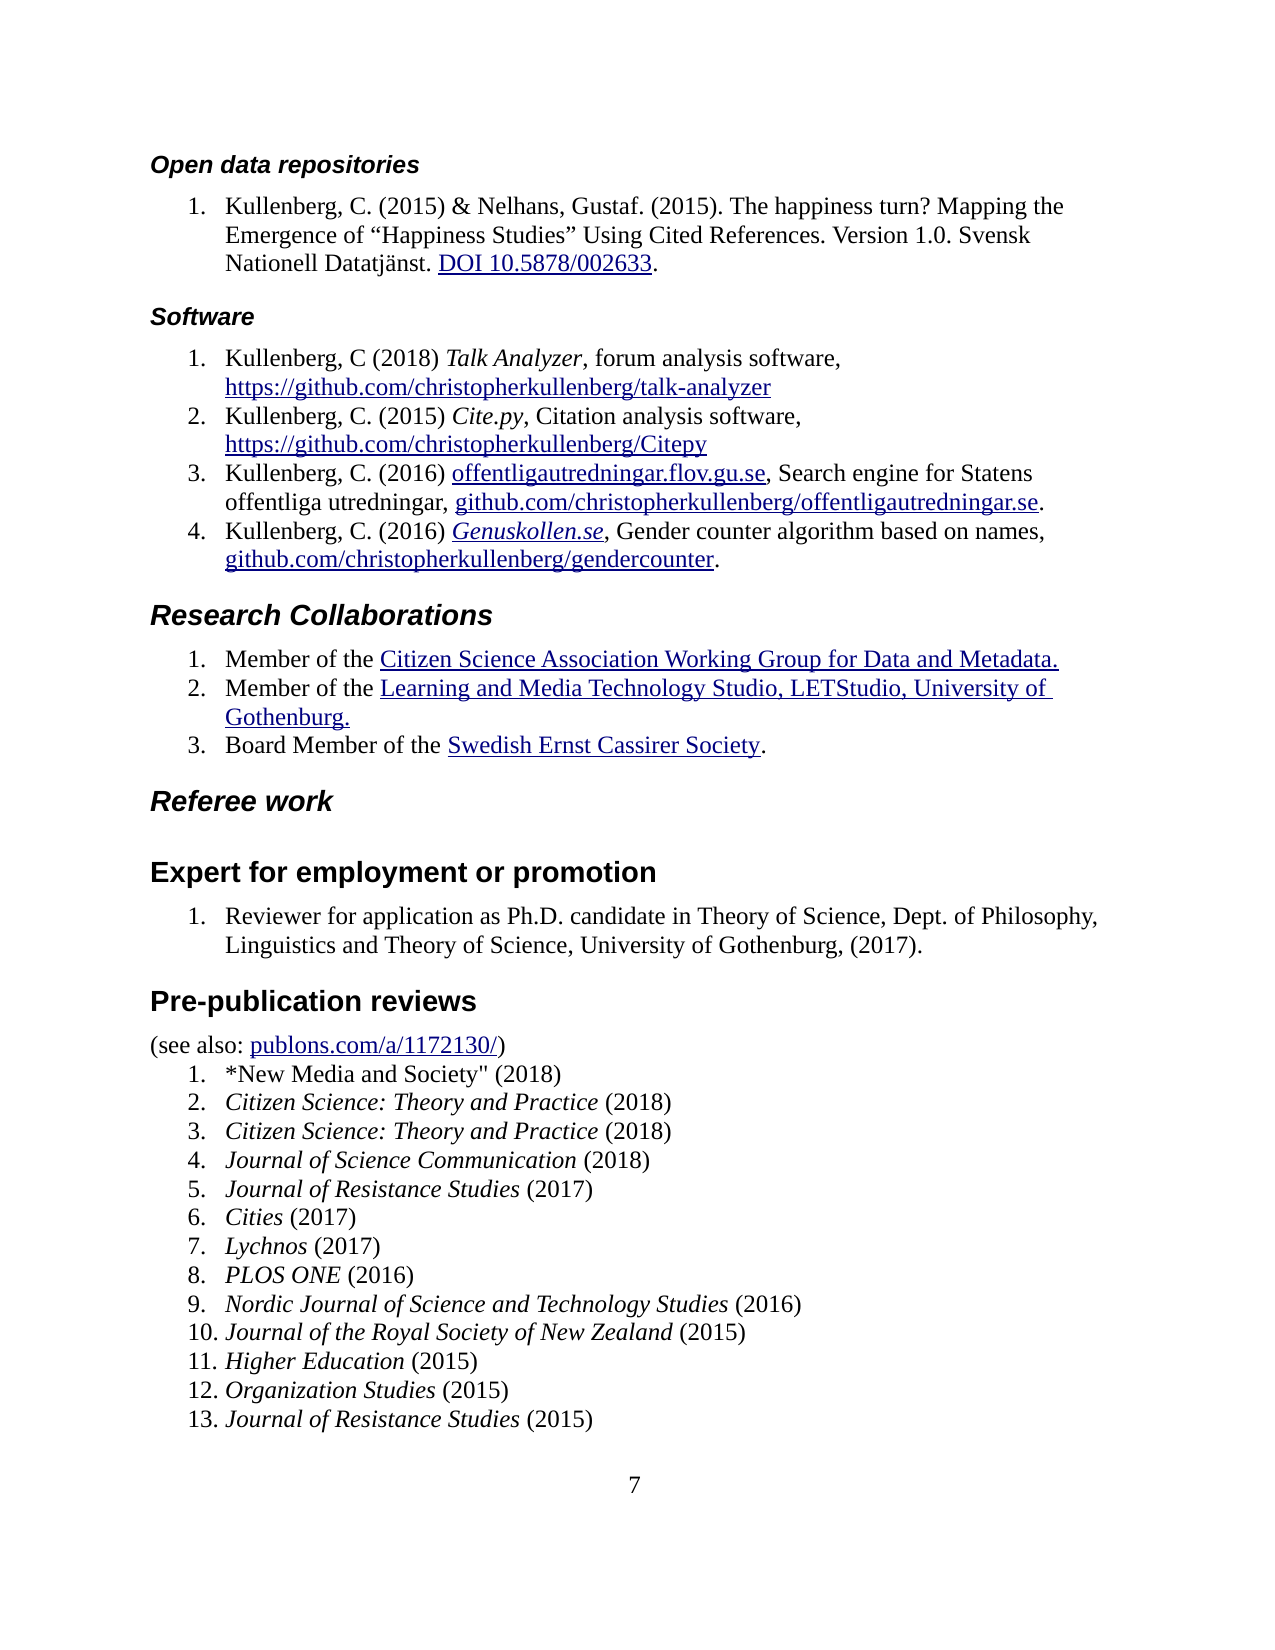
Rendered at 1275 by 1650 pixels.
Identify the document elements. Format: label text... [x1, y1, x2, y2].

list Lychnos (2017) [187, 1231, 1125, 1260]
subtitle Expert for employment or promotion [150, 855, 1125, 889]
subtitle Pre-publication reviews [150, 984, 1125, 1017]
list Citizen Science: Theory and Practice (2018) [187, 1087, 1125, 1116]
list Journal of Science Communication (2018) [187, 1145, 1125, 1174]
list Higher Education (2015) [187, 1346, 1125, 1375]
list Journal of Resistance Studies (2015) [187, 1404, 1125, 1432]
list *New Media and Society" (2018) [187, 1059, 1125, 1087]
subtitle Software [150, 302, 1125, 331]
list Kullenberg, C. (2015) Cite.py, Citation analysis software, https://github.com/christopherkullenberg/Citepy [187, 401, 1125, 458]
text (see also: publons.com/a/1172130/) [150, 1030, 1125, 1059]
subtitle Open data repositories [150, 150, 1125, 178]
list Journal of Resistance Studies (2017) [187, 1174, 1125, 1202]
list Member of the Learning and Media Technology Studio, LETStudio, University of Gothenburg. [187, 673, 1125, 731]
list Kullenberg, C. (2016) offentligautredningar.flov.gu.se, Search engine for Statens offentliga utredningar, github.com/christopherkullenberg/offentligautredningar.se. [187, 458, 1125, 516]
list Board Member of the Swedish Ernst Cassirer Society. [187, 731, 1125, 759]
list Member of the Citizen Science Association Working Group for Data and Metadata. [187, 644, 1125, 673]
list Cities (2017) [187, 1202, 1125, 1231]
list Kullenberg, C (2018) Talk Analyzer, forum analysis software, https://github.com/christopherkullenberg/talk-analyzer [187, 343, 1125, 401]
list Reviewer for application as Ph.D. candidate in Theory of Science, Dept. of Philosophy, Linguistics and Theory of Science, University of Gothenburg, (2017). [187, 901, 1125, 959]
list Journal of the Royal Society of New Zealand (2015) [187, 1317, 1125, 1346]
list Kullenberg, C. (2016) Genuskollen.se, Gender counter algorithm based on names, github.com/christopherkullenberg/gendercounter. [187, 516, 1125, 573]
list PLOS ONE (2016) [187, 1260, 1125, 1289]
subtitle Referee work [150, 784, 1125, 818]
list Nordic Journal of Science and Technology Studies (2016) [187, 1289, 1125, 1317]
subtitle Research Collaborations [150, 598, 1125, 632]
list Citizen Science: Theory and Practice (2018) [187, 1116, 1125, 1145]
list Organization Studies (2015) [187, 1375, 1125, 1404]
list Kullenberg, C. (2015) & Nelhans, Gustaf. (2015). The happiness turn? Mapping the Emergence of “Happiness Studies” Using Cited References. Version 1.0. Svensk Nationell Datatjänst. DOI 10.5878/002633. [187, 191, 1125, 277]
